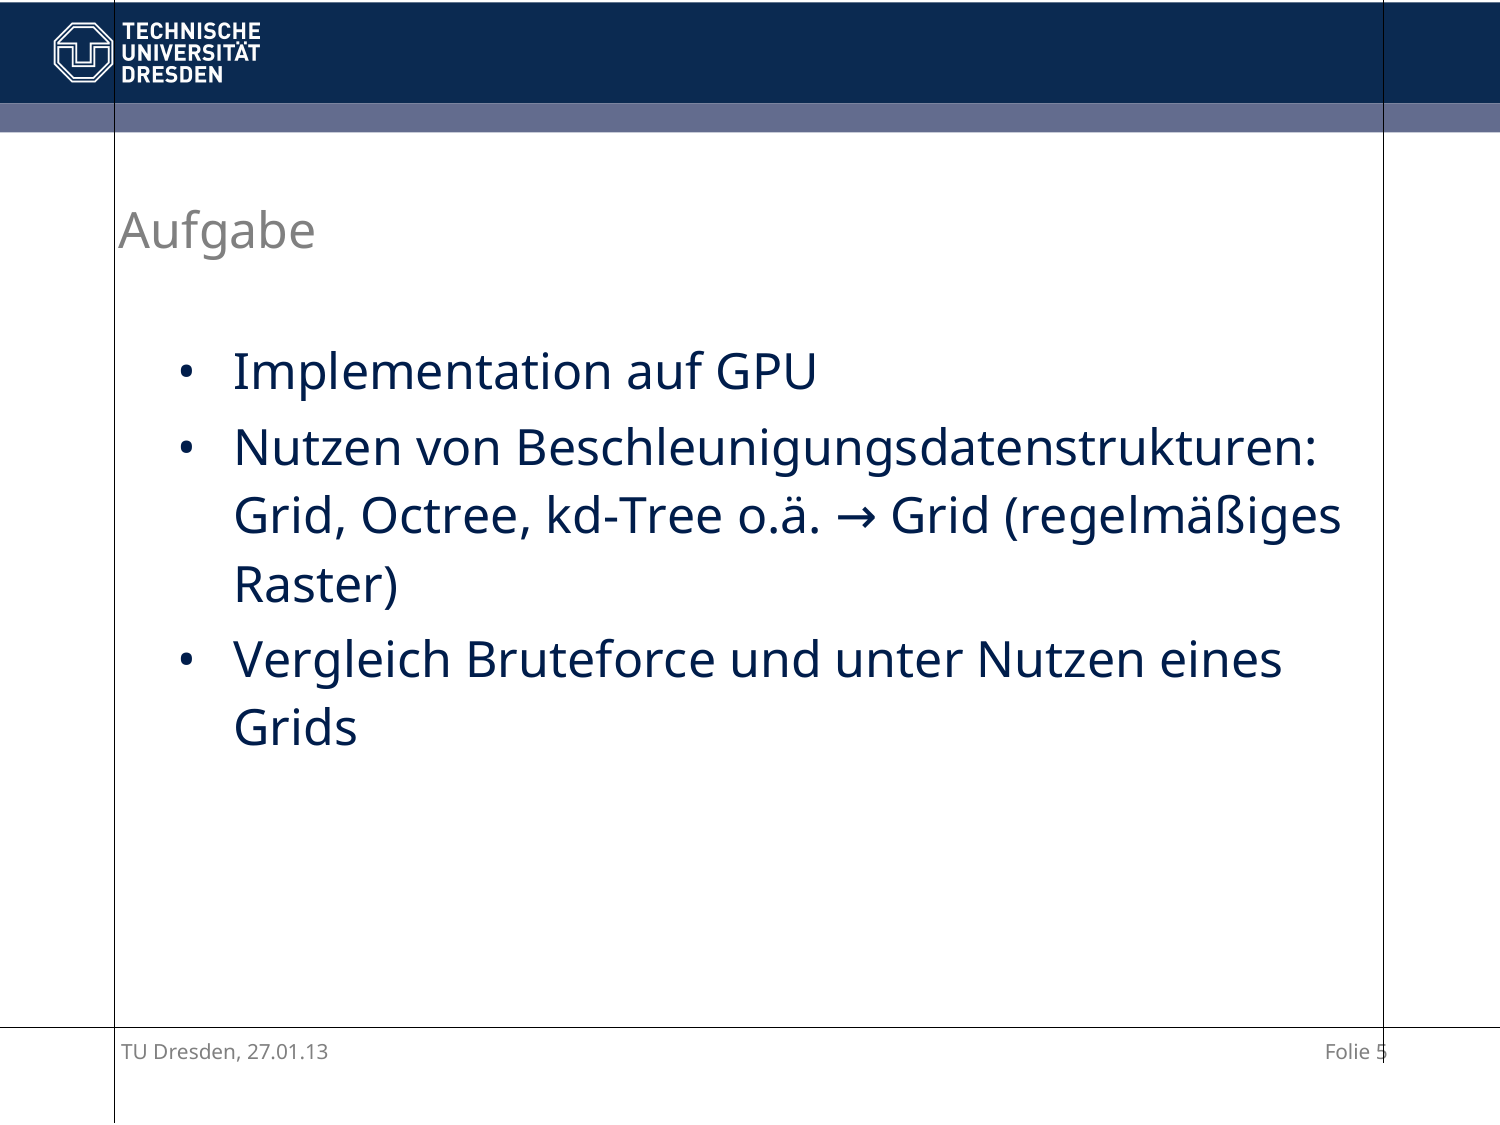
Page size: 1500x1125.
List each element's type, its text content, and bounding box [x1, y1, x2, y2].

picture [115, 22, 260, 83]
title Aufgabe [118, 161, 1351, 298]
list Implementation auf GPU Nutzen von Beschleunigungsdatenstrukturen: Grid, Octree, kd-Tree o.ä. → Grid (regelmäßiges Raster) Vergleich Bruteforce und unter Nutzen eines Grids [121, 336, 1347, 989]
picture [53, 22, 114, 83]
